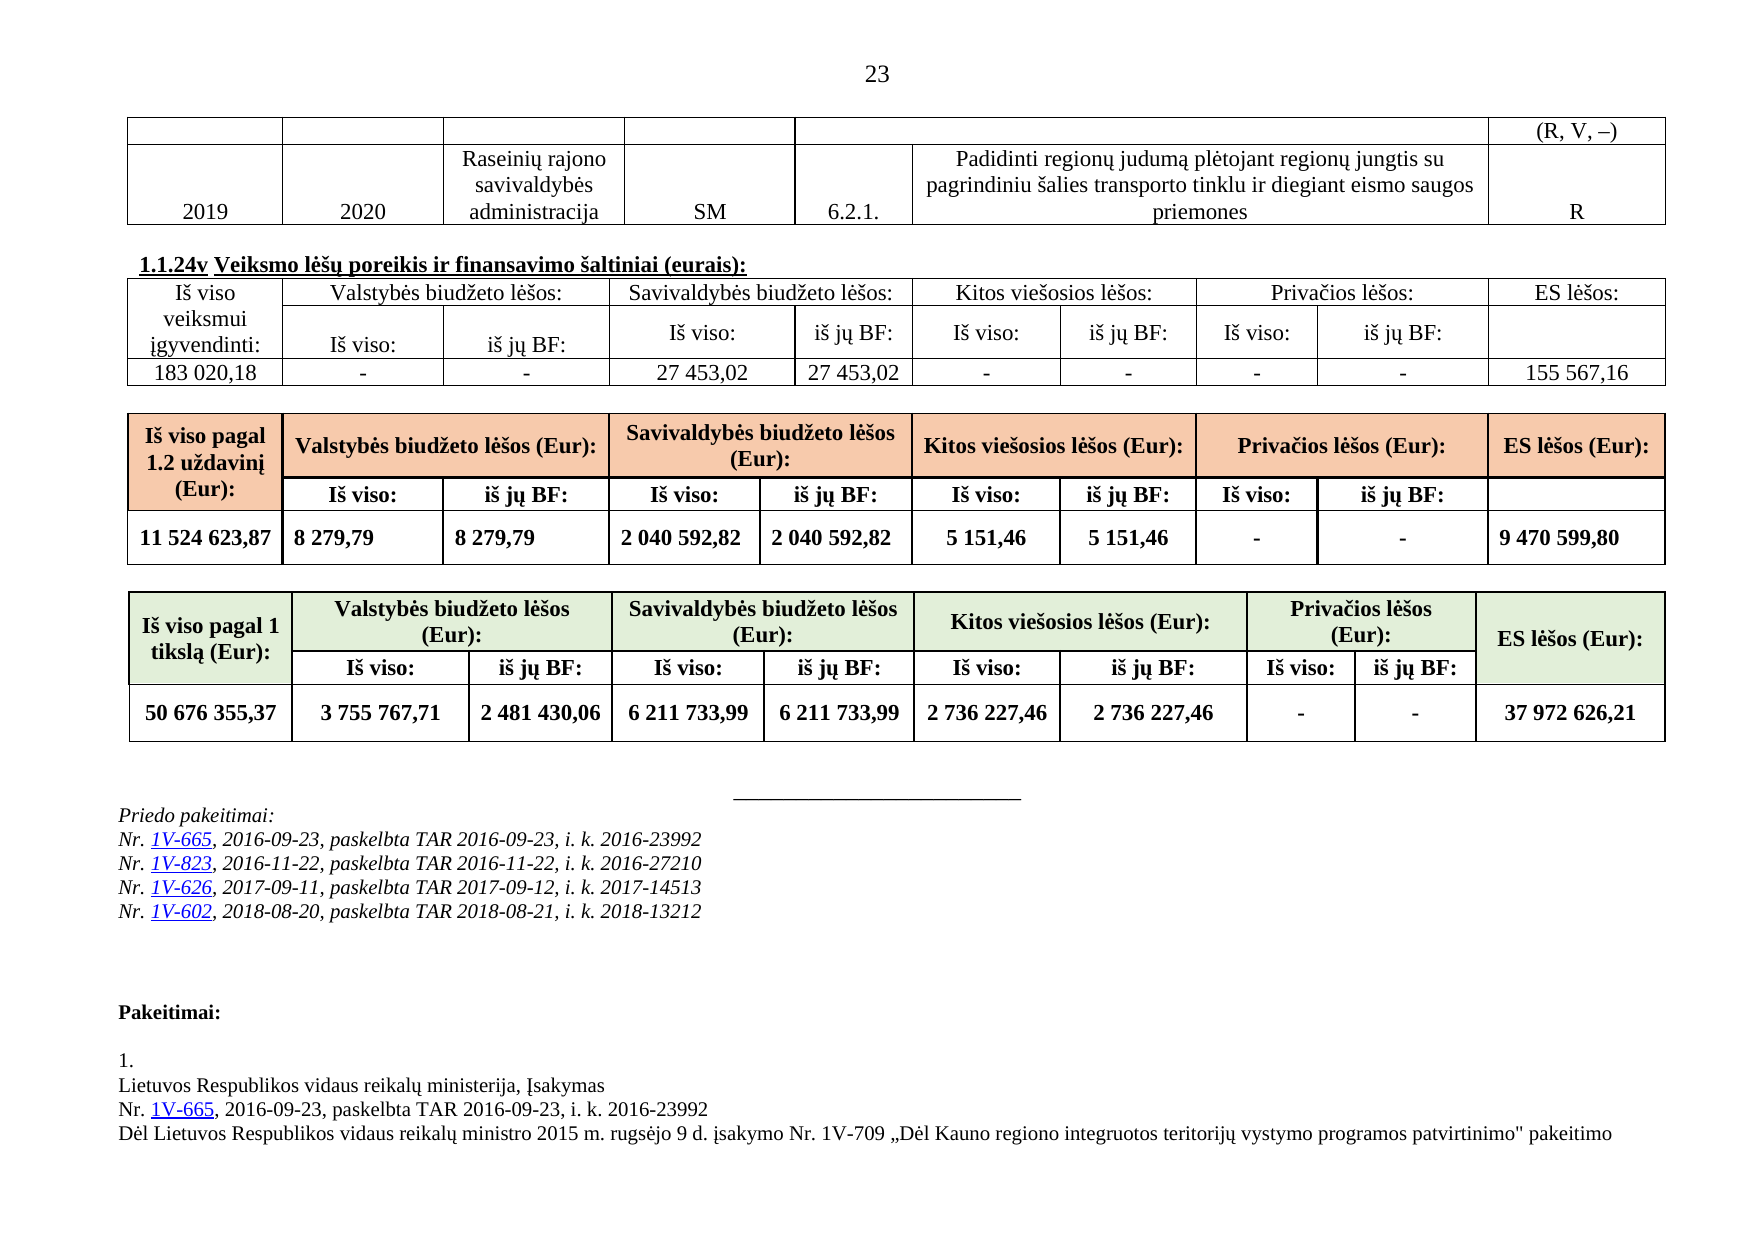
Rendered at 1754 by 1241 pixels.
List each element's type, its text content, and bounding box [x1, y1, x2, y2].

table_cell - [913, 359, 1060, 385]
table_cell 9 470 599,80 [1489, 511, 1664, 563]
table_cell - [283, 359, 443, 385]
table_cell 6 211 733,99 [613, 685, 763, 741]
table_cell 1.1.24v Veiksmo lėšų poreikis ir finansavimo šaltiniai (eurais): [128, 225, 1665, 278]
table_cell 27 453,02 [610, 359, 794, 385]
table_cell 6 211 733,99 [765, 685, 913, 741]
table_cell 5 151,46 [1061, 511, 1195, 563]
table_cell [469, 742, 612, 774]
table_header Privačios lėšos (Eur): [1248, 593, 1475, 650]
table_cell Raseinių rajono savivaldybės administracija [444, 145, 624, 224]
table_header Valstybės biudžeto lėšos (Eur): [284, 414, 608, 476]
text _______________________ [118, 774, 1636, 803]
table_header Savivaldybės biudžeto lėšos (Eur): [613, 593, 913, 650]
table_cell Iš viso: [1197, 479, 1316, 510]
table_cell - [1197, 511, 1316, 563]
table_cell - [444, 359, 609, 385]
table_cell 2 040 592,82 [610, 511, 759, 563]
table_cell Valstybės biudžeto lėšos: [283, 279, 609, 305]
table_header Kitos viešosios lėšos (Eur): [915, 593, 1246, 650]
table_cell iš jų BF: [796, 306, 912, 358]
table_header [625, 118, 794, 144]
table_header Iš viso pagal 1 tikslą (Eur): [130, 593, 291, 683]
table_cell [292, 742, 469, 774]
text Lietuvos Respublikos vidaus reikalų ministerija, Įsakymas [118, 1072, 1636, 1097]
table_cell 2 736 227,46 [915, 685, 1059, 741]
table_header [283, 118, 443, 144]
text Nr. 1V-665, 2016-09-23, paskelbta TAR 2016-09-23, i. k. 2016-23992 [118, 827, 1636, 851]
table_cell iš jų BF: [1061, 652, 1246, 683]
table_cell Privačios lėšos: [1197, 279, 1488, 305]
table_cell 8 279,79 [444, 511, 608, 563]
table_cell - [1061, 359, 1196, 385]
text Priedo pakeitimai: [118, 803, 1636, 827]
table_cell Iš viso: [610, 479, 759, 510]
table_cell Iš viso: [283, 306, 443, 358]
table_header ES lėšos (Eur): [1489, 414, 1664, 476]
table_cell - [1248, 685, 1354, 741]
table_cell iš jų BF: [1061, 306, 1196, 358]
table_cell [764, 742, 914, 774]
table_cell 3 755 767,71 [293, 685, 468, 741]
table_header Kitos viešosios lėšos (Eur): [913, 414, 1195, 476]
table_cell 155 567,16 [1489, 359, 1665, 385]
table_cell 2 481 430,06 [470, 685, 611, 741]
table_cell [129, 742, 292, 774]
table_cell 2 040 592,82 [761, 511, 911, 563]
table_cell 6.2.1. [796, 145, 912, 224]
table_cell [1247, 742, 1355, 774]
table_cell Iš viso: [1248, 652, 1354, 683]
table_cell iš jų BF: [470, 652, 611, 683]
table_cell iš jų BF: [765, 652, 913, 683]
table_cell iš jų BF: [1318, 306, 1488, 358]
table_cell Iš viso: [613, 652, 763, 683]
text Nr. 1V-823, 2016-11-22, paskelbta TAR 2016-11-22, i. k. 2016-27210 [118, 851, 1636, 875]
table_cell Iš viso: [284, 479, 442, 510]
table_header Savivaldybės biudžeto lėšos (Eur): [610, 414, 911, 476]
table_cell iš jų BF: [1319, 479, 1487, 510]
table_cell 8 279,79 [284, 511, 442, 563]
table_cell 5 151,46 [913, 511, 1059, 563]
table_cell 11 524 623,87 [128, 511, 281, 563]
text Dėl Lietuvos Respublikos vidaus reikalų ministro 2015 m. rugsėjo 9 d. įsakymo Nr. 1V-709 „Dėl Kauno regiono integruotos teritorijų vystymo programos patvirtinimo" pakeitimo [118, 1121, 1636, 1145]
table_cell Iš viso: [1197, 306, 1317, 358]
table_cell 2020 [283, 145, 443, 224]
table_cell - [1319, 511, 1487, 563]
table_cell ES lėšos: [1489, 279, 1665, 305]
table_cell Iš viso: [915, 652, 1059, 683]
table_header [128, 118, 282, 144]
table_cell Savivaldybės biudžeto lėšos: [610, 279, 912, 305]
table_cell Padidinti regionų judumą plėtojant regionų jungtis su pagrindiniu šalies transporto tinklu ir diegiant eismo saugos priemones [913, 145, 1488, 224]
table_cell - [1356, 685, 1475, 741]
table_cell [1489, 479, 1664, 510]
table_cell Iš viso: [913, 479, 1059, 510]
table_cell Iš viso: [293, 652, 468, 683]
table_cell - [1197, 359, 1317, 385]
table_header ES lėšos (Eur): [1477, 593, 1664, 683]
table_cell 2019 [128, 145, 282, 224]
table_cell [914, 742, 1060, 774]
table_cell 27 453,02 [796, 359, 912, 385]
table_cell Iš viso: [913, 306, 1060, 358]
text Pakeitimai: [118, 1000, 1636, 1024]
table_cell Iš viso: [610, 306, 794, 358]
table_cell R [1489, 145, 1665, 224]
table_cell iš jų BF: [444, 306, 609, 358]
table_cell - [1318, 359, 1488, 385]
table_header (R, V, –) [1489, 118, 1665, 144]
table_cell [612, 742, 764, 774]
text Nr. 1V-602, 2018-08-20, paskelbta TAR 2018-08-21, i. k. 2018-13212 [118, 899, 1636, 923]
table_cell 37 972 626,21 [1477, 685, 1664, 741]
table_cell 183 020,18 [128, 359, 282, 385]
table_cell 2 736 227,46 [1061, 685, 1246, 741]
table_cell iš jų BF: [1061, 479, 1195, 510]
table_cell SM [625, 145, 794, 224]
table_header [796, 118, 1488, 144]
text Nr. 1V-626, 2017-09-11, paskelbta TAR 2017-09-12, i. k. 2017-14513 [118, 875, 1636, 899]
table_header Valstybės biudžeto lėšos (Eur): [293, 593, 611, 650]
text 1. [118, 1048, 1636, 1072]
table_cell iš jų BF: [761, 479, 911, 510]
table_cell [1060, 742, 1247, 774]
table_cell iš jų BF: [444, 479, 608, 510]
table_header [444, 118, 624, 144]
table_cell iš jų BF: [1356, 652, 1475, 683]
table_cell [1489, 306, 1665, 358]
table_header Iš viso pagal 1.2 uždavinį (Eur): [129, 414, 281, 510]
table_cell Kitos viešosios lėšos: [913, 279, 1196, 305]
table_cell Iš viso veiksmui įgyvendinti: [128, 279, 282, 358]
table_cell [1476, 742, 1665, 774]
table_cell [1355, 742, 1476, 774]
table_cell 50 676 355,37 [130, 685, 291, 741]
text Nr. 1V-665, 2016-09-23, paskelbta TAR 2016-09-23, i. k. 2016-23992 [118, 1097, 1636, 1121]
table_header Privačios lėšos (Eur): [1197, 414, 1487, 476]
